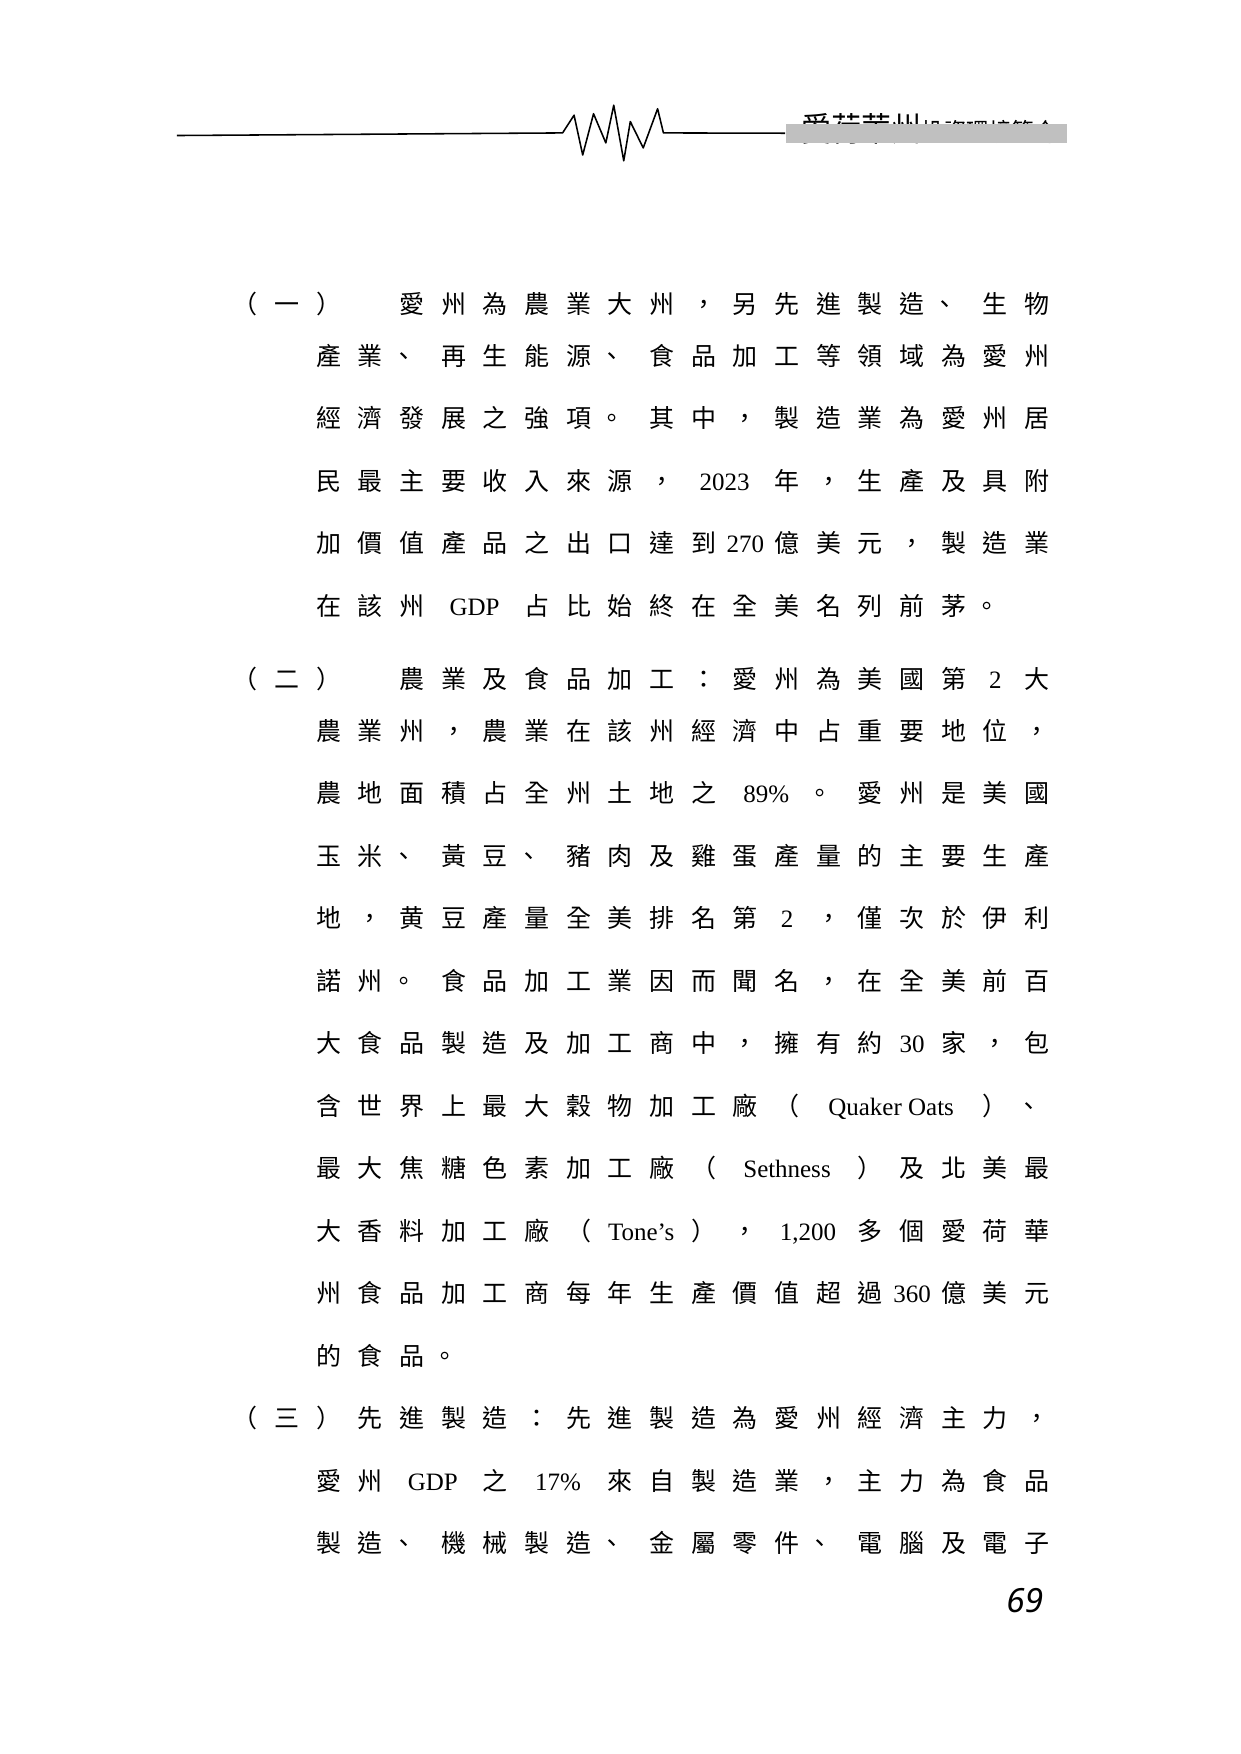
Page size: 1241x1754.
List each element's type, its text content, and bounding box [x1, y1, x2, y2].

text （二） 農業及食品加工：愛州為美國第2大農業州，農業在該州經濟中占重要地位，農地面積占全州土地之89%。愛州是美國玉米、黃豆、豬肉及雞蛋產量的主要生產地，黄豆產量全美排名第2，僅次於伊利諾州。食品加工業因而聞名，在全美前百大食品製造及加工商中，擁有約30家，包含世界上最大穀物加工廠（Quaker Oats）、最大焦糖色素加工廠（Sethness）及北美最大香料加工廠（Tone’s），1,200多個愛荷華州食品加工商每年生產價值超過360億美元的食品。 [207, 625, 1058, 1375]
text （三）先進製造：先進製造為愛州經濟主力，愛州GDP之17%來自製造業，主力為食品製造、機械製造、金屬零件、電腦及電子 [207, 1375, 1058, 1563]
text （一） 愛州為農業大州，另先進製造、生物產業、再生能源、食品加工等領域為愛州經濟發展之強項。其中，製造業為愛州居民最主要收入來源，2023年，生產及具附加價值產品之出口達到270億美元，製造業在該州GDP占比始終在全美名列前茅。 [207, 250, 1058, 625]
